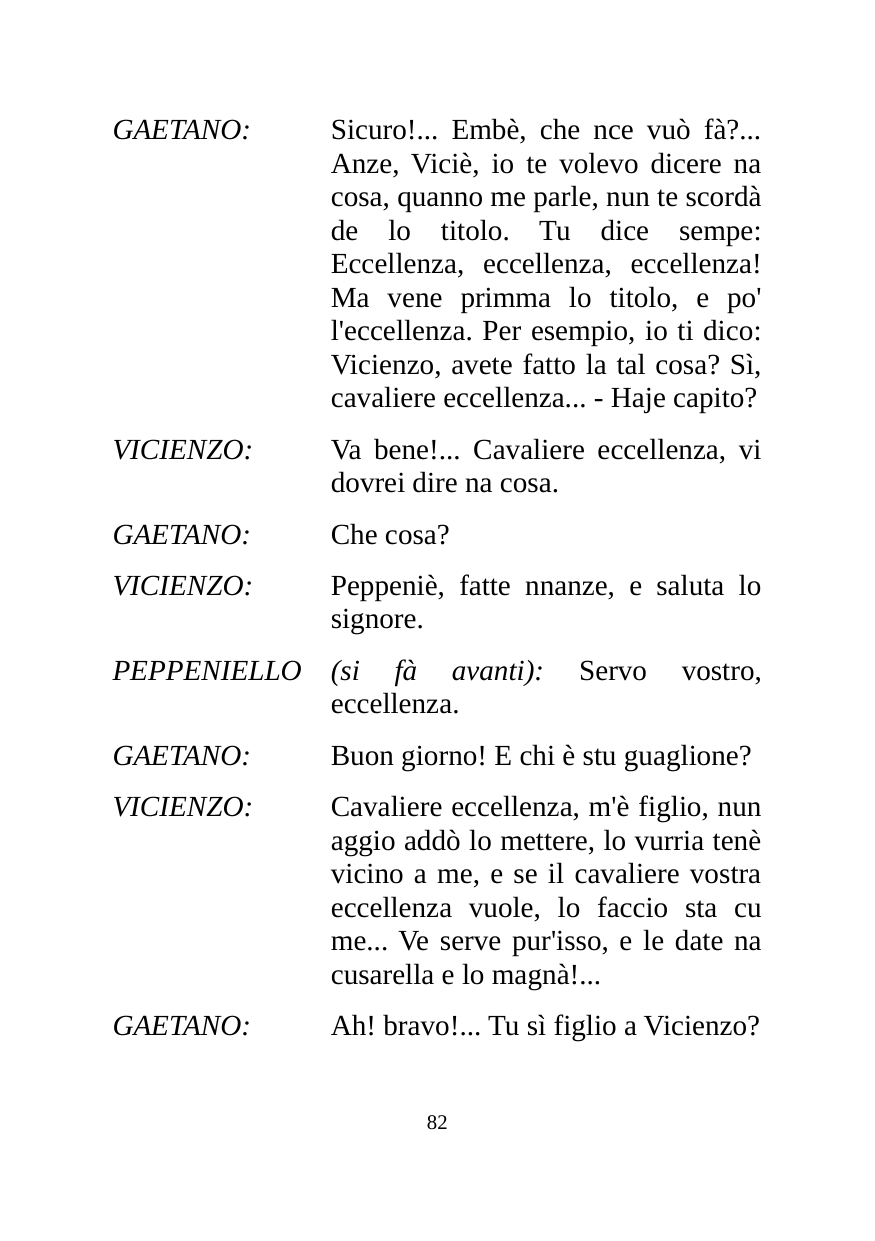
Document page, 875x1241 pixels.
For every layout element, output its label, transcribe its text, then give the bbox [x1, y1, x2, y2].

table_cell VICIENZO: [106, 783, 325, 1002]
table_cell PEPPENIELLO [106, 647, 325, 732]
table_cell GAETANO: [106, 732, 325, 783]
table_cell VICIENZO: [106, 562, 325, 647]
table_cell Ah! bravo!... Tu sì figlio a Vicienzo? [325, 1003, 768, 1054]
table_cell GAETANO: [106, 1003, 325, 1054]
table_cell Peppeniè, fatte nnanze, e saluta lo signore. [325, 562, 768, 647]
table_cell GAETANO: [106, 106, 325, 426]
table_cell Sicuro!... Embè, che nce vuò fà?... Anze, Viciè, io te volevo dicere na cosa, quanno me parle, nun te scordà de lo titolo. Tu dice sempe: Eccellenza, eccellenza, eccellenza! Ma vene primma lo titolo, e po' l'eccellenza. Per esempio, io ti dico: Vicienzo, avete fatto la tal cosa? Sì, cavaliere eccellenza... - Haje capito? [325, 106, 768, 426]
table_cell (si fà avanti): Servo vostro, eccellenza. [325, 647, 768, 732]
table_cell VICIENZO: [106, 426, 325, 511]
table_cell Che cosa? [325, 511, 768, 562]
table_cell Cavaliere eccellenza, m'è figlio, nun aggio addò lo mettere, lo vurria tenè vicino a me, e se il cavaliere vostra eccellenza vuole, lo faccio sta cu me... Ve serve pur'isso, e le date na cusarella e lo magnà!... [325, 783, 768, 1002]
table_cell Buon giorno! E chi è stu guaglione? [325, 732, 768, 783]
table_cell Va bene!... Cavaliere eccellenza, vi dovrei dire na cosa. [325, 426, 768, 511]
table_cell GAETANO: [106, 511, 325, 562]
